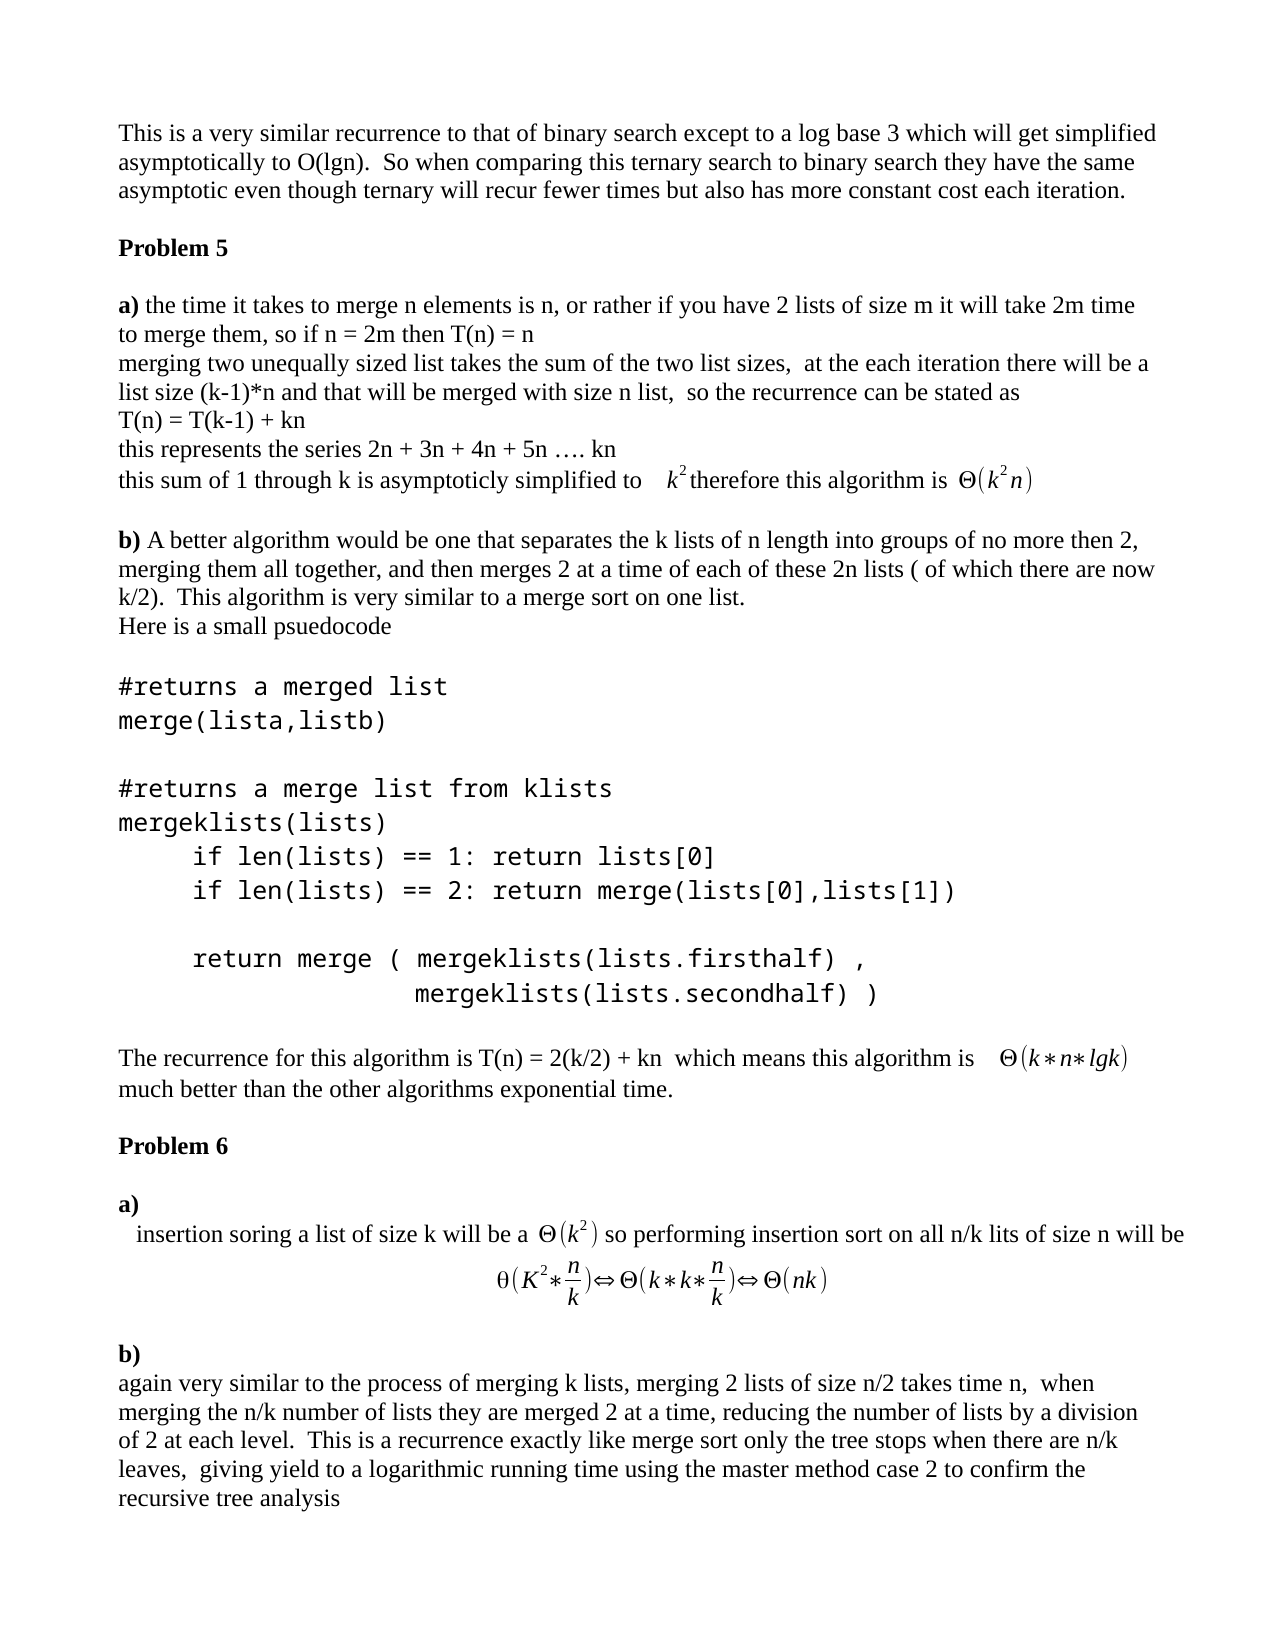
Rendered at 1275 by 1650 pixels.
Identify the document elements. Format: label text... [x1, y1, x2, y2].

text Here is a small psuedocode [118, 611, 1157, 640]
text #returns a merge list from klists [118, 771, 1157, 805]
text b) [118, 1339, 1157, 1368]
text merging two unequally sized list takes the sum of the two list sizes, at the each iteration there will be a list size (k-1)*n and that will be merged with size n list, so the recurrence can be stated as [118, 348, 1157, 406]
text return merge ( mergeklists(lists.firsthalf) , [118, 941, 1157, 975]
text #returns a merged list [118, 669, 1157, 703]
text mergeklists(lists) [118, 805, 1157, 839]
text this sum of 1 through k is asymptoticly simplified to [118, 463, 1157, 496]
text a) [118, 1189, 1157, 1311]
text a) the time it takes to merge n elements is n, or rather if you have 2 lists of size m it will take 2m time to merge them, so if n = 2m then T(n) = n [118, 291, 1157, 348]
text if len(lists) == 1: return lists[0] [118, 839, 1157, 873]
text T(n) = T(k-1) + kn [118, 406, 1157, 434]
text merge(lista,listb) [118, 703, 1157, 737]
text b) A better algorithm would be one that separates the k lists of n length into groups of no more then 2, merging them all together, and then merges 2 at a time of each of these 2n lists ( of which there are now k/2). This algorithm is very similar to a merge sort on one list. [118, 525, 1157, 611]
text this represents the series 2n + 3n + 4n + 5n …. kn [118, 434, 1157, 463]
text again very similar to the process of merging k lists, merging 2 lists of size n/2 takes time n, when merging the n/k number of lists they are merged 2 at a time, reducing the number of lists by a division of 2 at each level. This is a recurrence exactly like merge sort only the tree stops when there are n/k leaves, giving yield to a logarithmic running time using the master method case 2 to confirm the recursive tree analysis [118, 1368, 1157, 1512]
text if len(lists) == 2: return merge(lists[0],lists[1]) [118, 873, 1157, 907]
text Problem 5 [118, 233, 1157, 262]
text This is a very similar recurrence to that of binary search except to a log base 3 which will get simplified asymptotically to O(lgn). So when comparing this ternary search to binary search they have the same asymptotic even though ternary will recur fewer times but also has more constant cost each iteration. [118, 118, 1157, 204]
text Problem 6 [118, 1131, 1157, 1160]
text mergeklists(lists.secondhalf) ) [118, 975, 1157, 1009]
text The recurrence for this algorithm is T(n) = 2(k/2) + kn which means this algorithm is much better than the other algorithms exponential time. [118, 1043, 1157, 1102]
